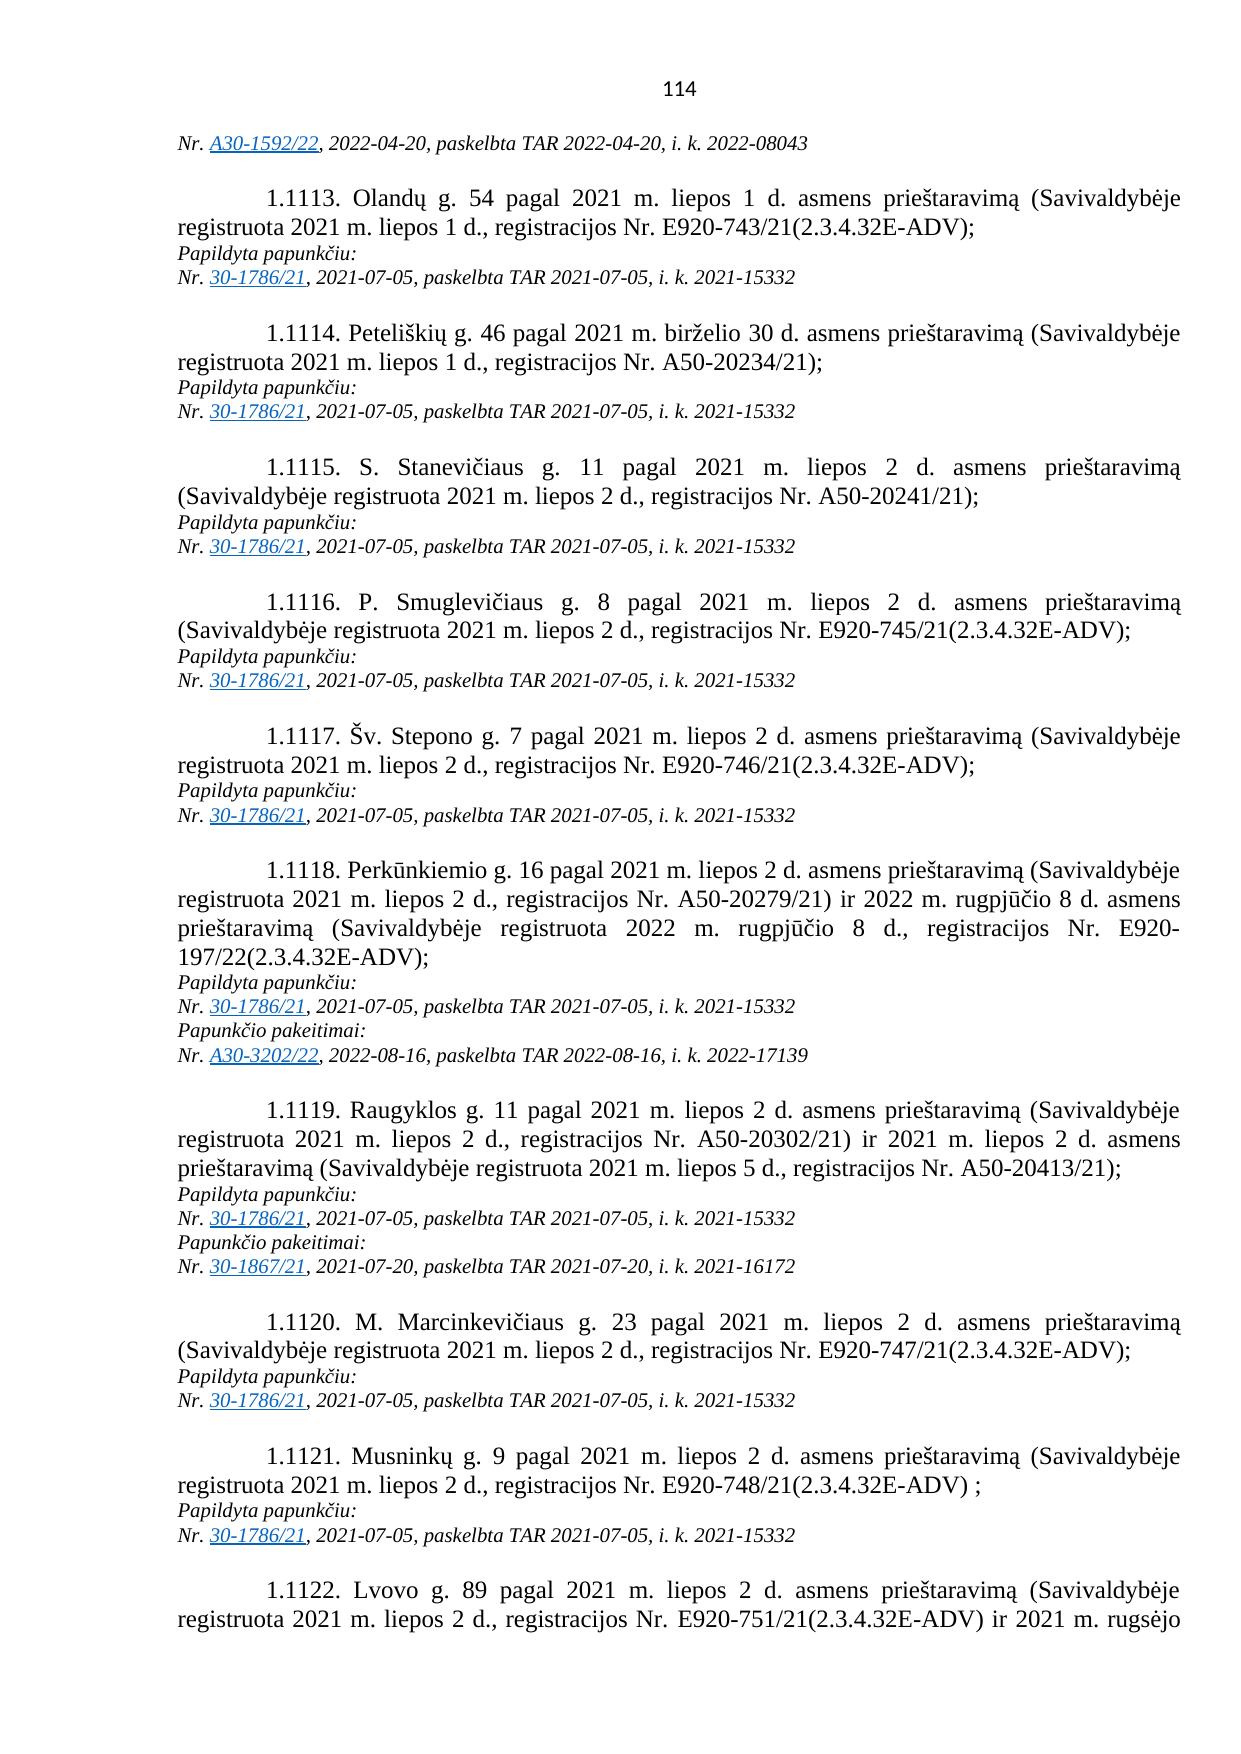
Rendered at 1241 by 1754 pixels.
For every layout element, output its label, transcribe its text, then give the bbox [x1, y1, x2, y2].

text 1.1122. Lvovo g. 89 pagal 2021 m. liepos 2 d. asmens prieštaravimą (Savivaldybėje registruota 2021 m. liepos 2 d., registracijos Nr. E920-751/21(2.3.4.32E-ADV) ir 2021 m. rugsėjo [177, 1575, 1181, 1633]
text 1.1114. Peteliškių g. 46 pagal 2021 m. birželio 30 d. asmens prieštaravimą (Savivaldybėje registruota 2021 m. liepos 1 d., registracijos Nr. A50-20234/21); [177, 318, 1181, 375]
text 1.1115. S. Stanevičiaus g. 11 pagal 2021 m. liepos 2 d. asmens prieštaravimą (Savivaldybėje registruota 2021 m. liepos 2 d., registracijos Nr. A50-20241/21); [177, 452, 1181, 510]
text Papunkčio pakeitimai: [177, 1018, 1181, 1042]
text Nr. 30-1786/21, 2021-07-05, paskelbta TAR 2021-07-05, i. k. 2021-15332 [177, 265, 1181, 289]
text Nr. A30-1592/22, 2022-04-20, paskelbta TAR 2022-04-20, i. k. 2022-08043 [177, 131, 1181, 155]
text 1.1119. Raugyklos g. 11 pagal 2021 m. liepos 2 d. asmens prieštaravimą (Savivaldybėje registruota 2021 m. liepos 2 d., registracijos Nr. A50-20302/21) ir 2021 m. liepos 2 d. asmens prieštaravimą (Savivaldybėje registruota 2021 m. liepos 5 d., registracijos Nr. A50-20413/21); [177, 1095, 1181, 1182]
text Papildyta papunkčiu: [177, 241, 1181, 265]
text Nr. 30-1786/21, 2021-07-05, paskelbta TAR 2021-07-05, i. k. 2021-15332 [177, 1388, 1181, 1412]
text 1.1120. M. Marcinkevičiaus g. 23 pagal 2021 m. liepos 2 d. asmens prieštaravimą (Savivaldybėje registruota 2021 m. liepos 2 d., registracijos Nr. E920-747/21(2.3.4.32E-ADV); [177, 1307, 1181, 1364]
text Nr. A30-3202/22, 2022-08-16, paskelbta TAR 2022-08-16, i. k. 2022-17139 [177, 1042, 1181, 1067]
text 1.1121. Musninkų g. 9 pagal 2021 m. liepos 2 d. asmens prieštaravimą (Savivaldybėje registruota 2021 m. liepos 2 d., registracijos Nr. E920-748/21(2.3.4.32E-ADV) ; [177, 1441, 1181, 1498]
text Papildyta papunkčiu: [177, 778, 1181, 802]
text Papunkčio pakeitimai: [177, 1230, 1181, 1254]
text 1.1118. Perkūnkiemio g. 16 pagal 2021 m. liepos 2 d. asmens prieštaravimą (Savivaldybėje registruota 2021 m. liepos 2 d., registracijos Nr. A50-20279/21) ir 2022 m. rugpjūčio 8 d. asmens prieštaravimą (Savivaldybėje registruota 2022 m. rugpjūčio 8 d., registracijos Nr. E920-197/22(2.3.4.32E-ADV); [177, 855, 1181, 970]
text Nr. 30-1867/21, 2021-07-20, paskelbta TAR 2021-07-20, i. k. 2021-16172 [177, 1254, 1181, 1278]
text Nr. 30-1786/21, 2021-07-05, paskelbta TAR 2021-07-05, i. k. 2021-15332 [177, 399, 1181, 423]
text Papildyta papunkčiu: [177, 970, 1181, 994]
text Nr. 30-1786/21, 2021-07-05, paskelbta TAR 2021-07-05, i. k. 2021-15332 [177, 668, 1181, 692]
text Papildyta papunkčiu: [177, 644, 1181, 668]
text 1.1113. Olandų g. 54 pagal 2021 m. liepos 1 d. asmens prieštaravimą (Savivaldybėje registruota 2021 m. liepos 1 d., registracijos Nr. E920-743/21(2.3.4.32E-ADV); [177, 183, 1181, 241]
text Papildyta papunkčiu: [177, 375, 1181, 399]
text Nr. 30-1786/21, 2021-07-05, paskelbta TAR 2021-07-05, i. k. 2021-15332 [177, 1206, 1181, 1230]
text 1.1117. Šv. Stepono g. 7 pagal 2021 m. liepos 2 d. asmens prieštaravimą (Savivaldybėje registruota 2021 m. liepos 2 d., registracijos Nr. E920-746/21(2.3.4.32E-ADV); [177, 721, 1181, 778]
text Papildyta papunkčiu: [177, 1498, 1181, 1522]
text Nr. 30-1786/21, 2021-07-05, paskelbta TAR 2021-07-05, i. k. 2021-15332 [177, 1522, 1181, 1547]
text Nr. 30-1786/21, 2021-07-05, paskelbta TAR 2021-07-05, i. k. 2021-15332 [177, 994, 1181, 1018]
text Nr. 30-1786/21, 2021-07-05, paskelbta TAR 2021-07-05, i. k. 2021-15332 [177, 802, 1181, 827]
text 1.1116. P. Smuglevičiaus g. 8 pagal 2021 m. liepos 2 d. asmens prieštaravimą (Savivaldybėje registruota 2021 m. liepos 2 d., registracijos Nr. E920-745/21(2.3.4.32E-ADV); [177, 587, 1181, 644]
text Papildyta papunkčiu: [177, 1364, 1181, 1388]
text Papildyta papunkčiu: [177, 510, 1181, 534]
text Papildyta papunkčiu: [177, 1182, 1181, 1206]
text Nr. 30-1786/21, 2021-07-05, paskelbta TAR 2021-07-05, i. k. 2021-15332 [177, 534, 1181, 558]
